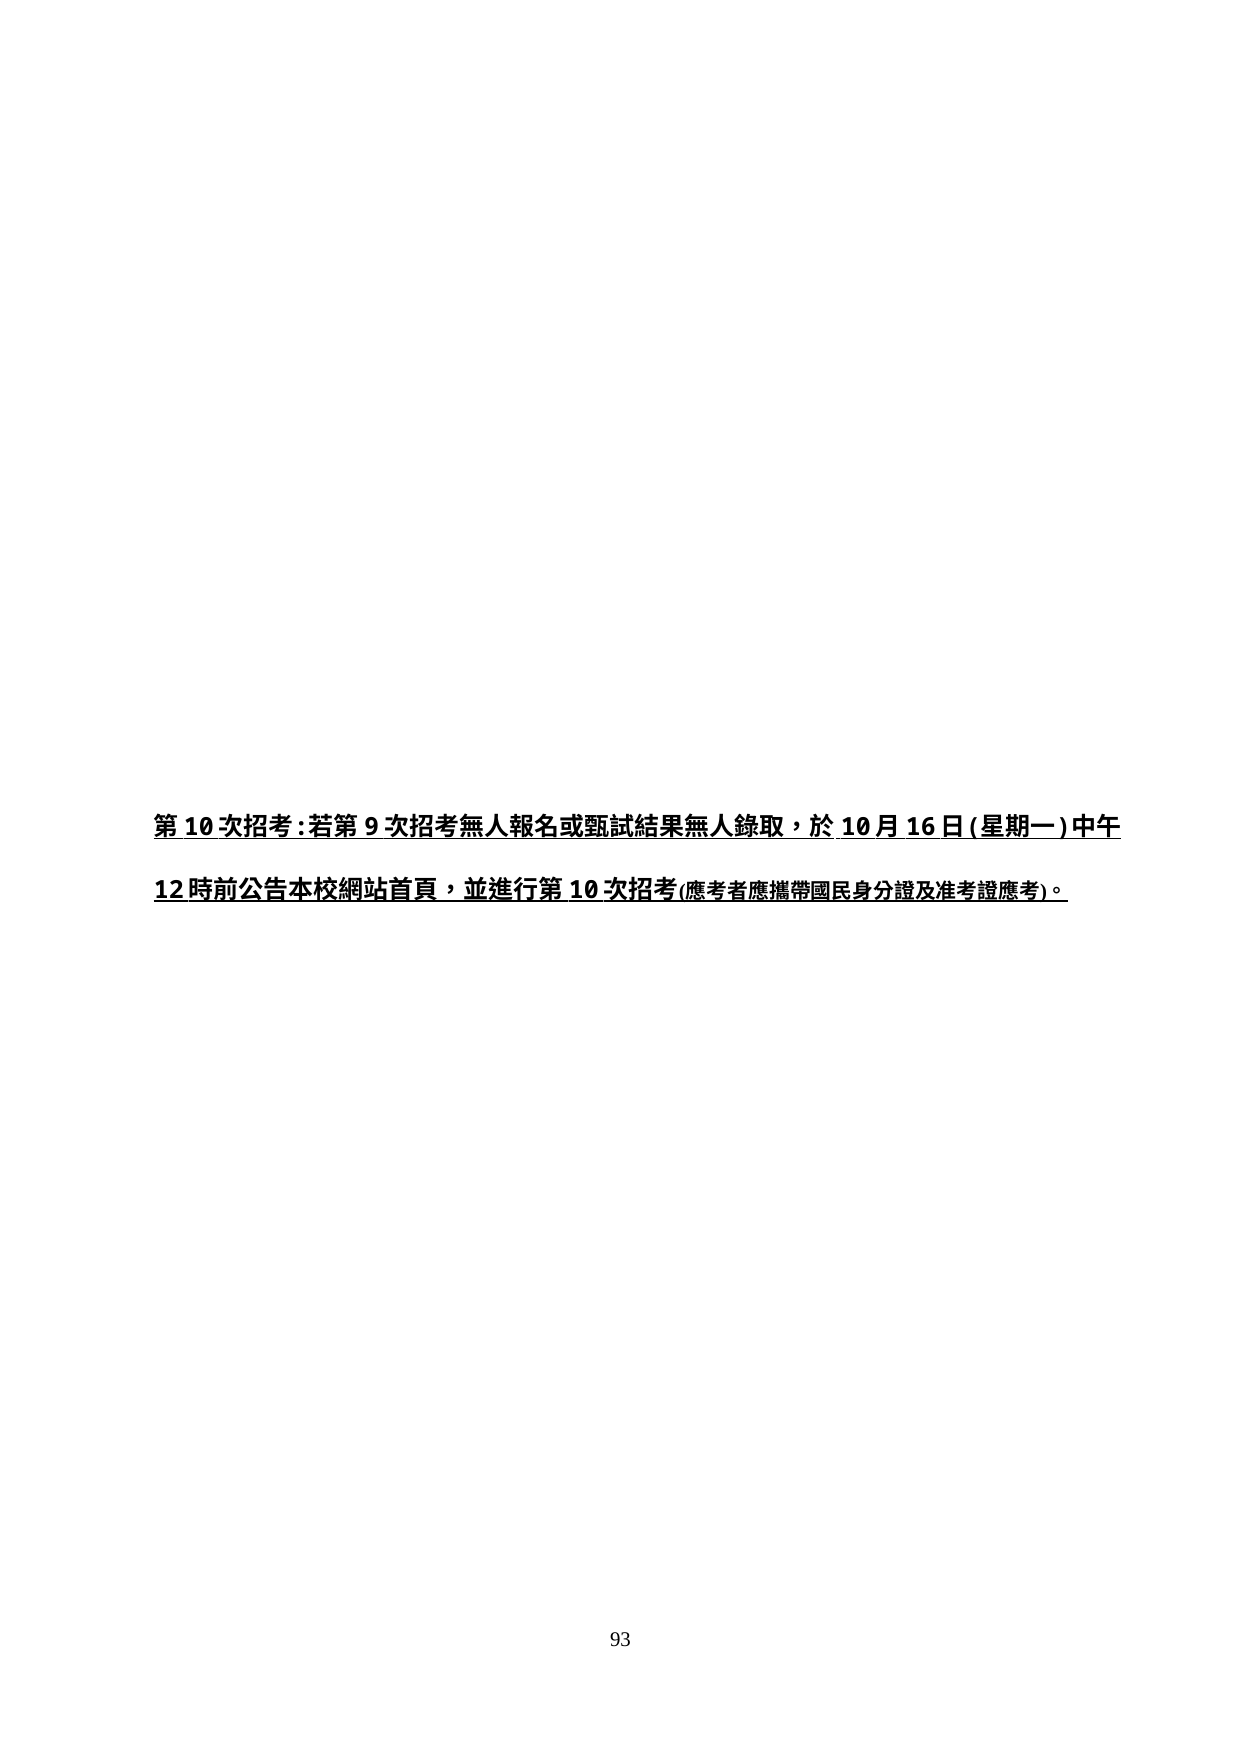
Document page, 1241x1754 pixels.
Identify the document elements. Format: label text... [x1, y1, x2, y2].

text 第10次招考:若第9次招考無人報名或甄試結果無人錄取，於10月16日(星期一)中午12時前公告本校網站首頁，並進行第10次招考(應考者應攜帶國民身分證及准考證應考)。 [153, 783, 1122, 908]
